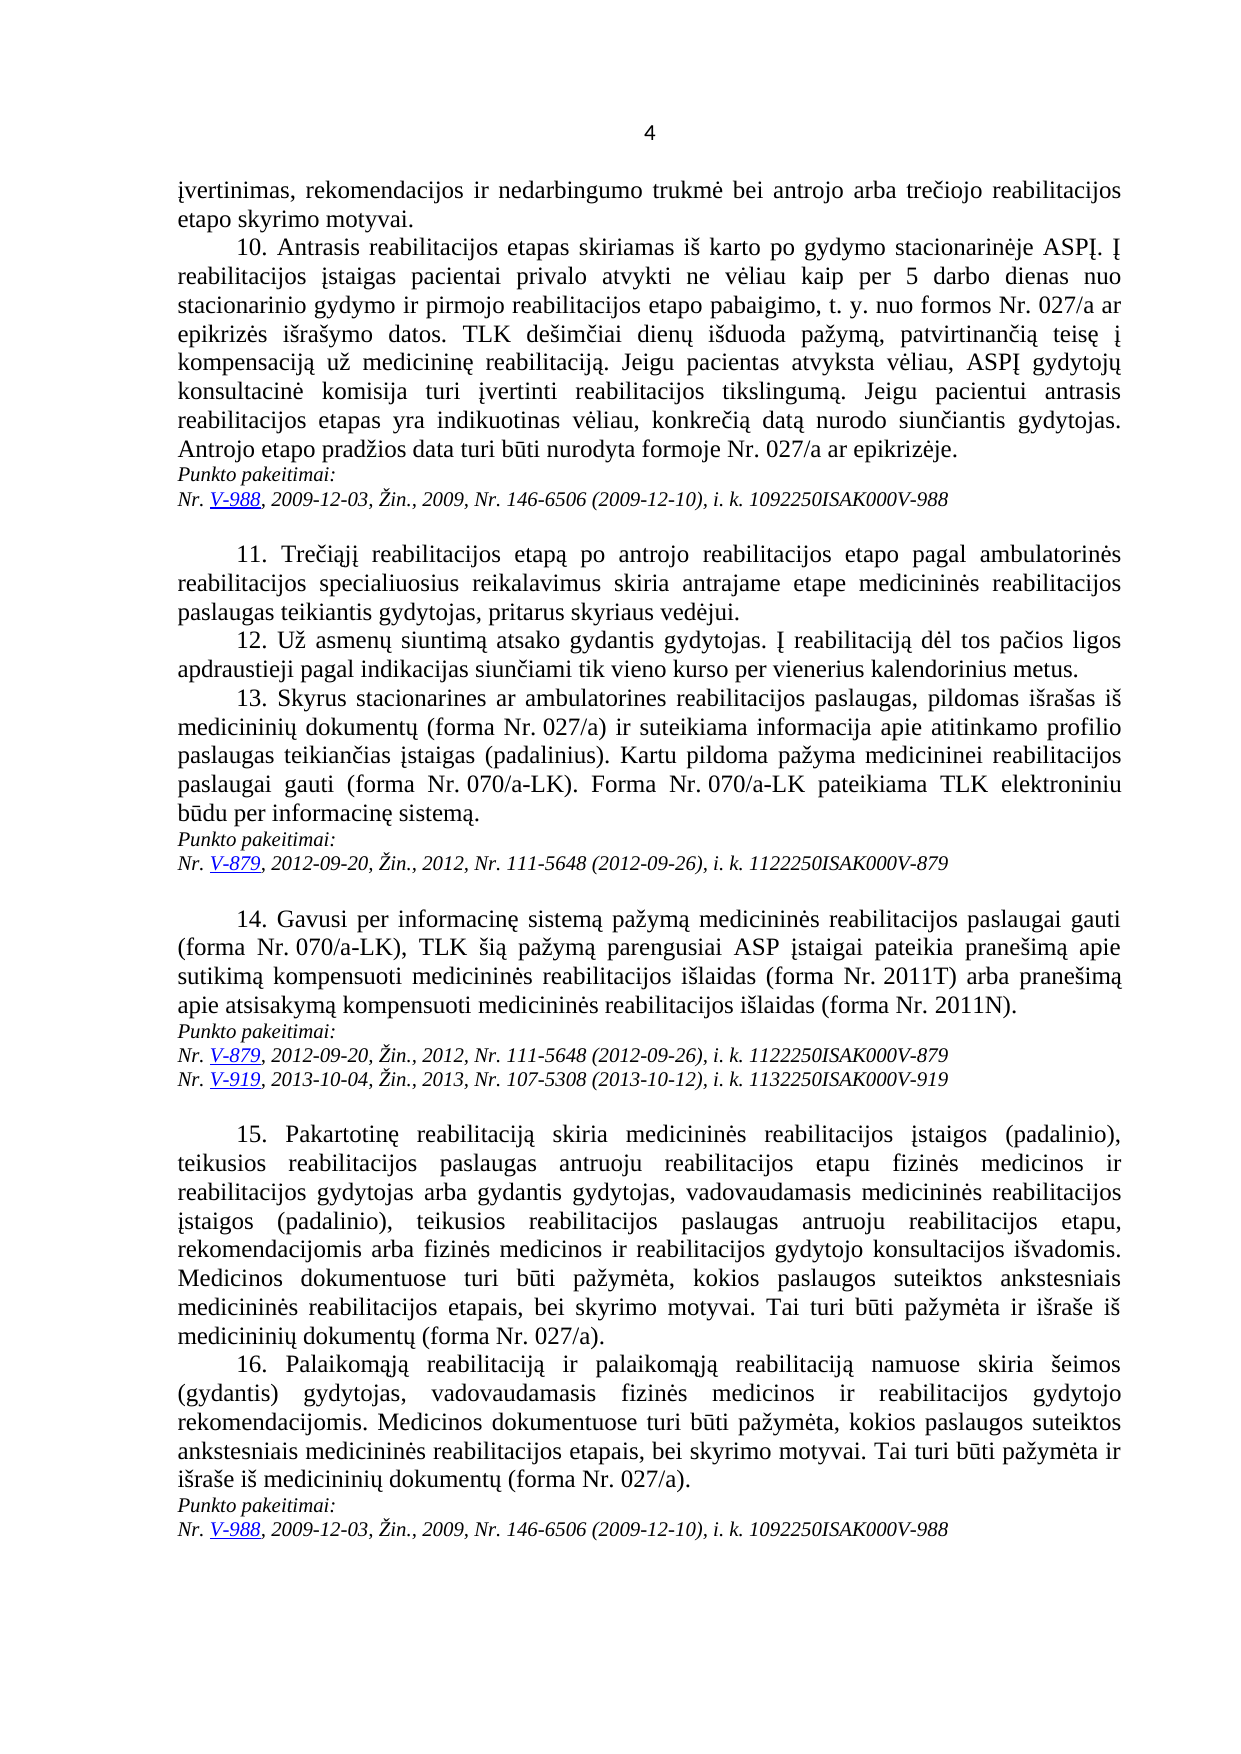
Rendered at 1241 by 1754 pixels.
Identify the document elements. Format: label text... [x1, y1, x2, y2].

text 13. Skyrus stacionarines ar ambulatorines reabilitacijos paslaugas, pildomas išrašas iš medicininių dokumentų (forma Nr. 027/a) ir suteikiama informacija apie atitinkamo profilio paslaugas teikiančias įstaigas (padalinius). Kartu pildoma pažyma medicininei reabilitacijos paslaugai gauti (forma Nr. 070/a-LK). Forma Nr. 070/a-LK pateikiama TLK elektroniniu būdu per informacinę sistemą. [177, 683, 1122, 827]
text Nr. V-879, 2012-09-20, Žin., 2012, Nr. 111-5648 (2012-09-26), i. k. 1122250ISAK000V-879 [177, 851, 1122, 875]
text įvertinimas, rekomendacijos ir nedarbingumo trukmė bei antrojo arba trečiojo reabilitacijos etapo skyrimo motyvai. [177, 175, 1122, 232]
text Punkto pakeitimai: [177, 462, 1122, 486]
text 16. Palaikomąją reabilitaciją ir palaikomąją reabilitaciją namuose skiria šeimos (gydantis) gydytojas, vadovaudamasis fizinės medicinos ir reabilitacijos gydytojo rekomendacijomis. Medicinos dokumentuose turi būti pažymėta, kokios paslaugos suteiktos ankstesniais medicininės reabilitacijos etapais, bei skyrimo motyvai. Tai turi būti pažymėta ir išraše iš medicininių dokumentų (forma Nr. 027/a). [177, 1349, 1122, 1493]
text 11. Trečiąjį reabilitacijos etapą po antrojo reabilitacijos etapo pagal ambulatorinės reabilitacijos specialiuosius reikalavimus skiria antrajame etape medicininės reabilitacijos paslaugas teikiantis gydytojas, pritarus skyriaus vedėjui. [177, 539, 1122, 626]
text Nr. V-988, 2009-12-03, Žin., 2009, Nr. 146-6506 (2009-12-10), i. k. 1092250ISAK000V-988 [177, 486, 1122, 511]
text 10. Antrasis reabilitacijos etapas skiriamas iš karto po gydymo stacionarinėje ASPĮ. Į reabilitacijos įstaigas pacientai privalo atvykti ne vėliau kaip per 5 darbo dienas nuo stacionarinio gydymo ir pirmojo reabilitacijos etapo pabaigimo, t. y. nuo formos Nr. 027/a ar epikrizės išrašymo datos. TLK dešimčiai dienų išduoda pažymą, patvirtinančią teisę į kompensaciją už medicininę reabilitaciją. Jeigu pacientas atvyksta vėliau, ASPĮ gydytojų konsultacinė komisija turi įvertinti reabilitacijos tikslingumą. Jeigu pacientui antrasis reabilitacijos etapas yra indikuotinas vėliau, konkrečią datą nurodo siunčiantis gydytojas. Antrojo etapo pradžios data turi būti nurodyta formoje Nr. 027/a ar epikrizėje. [177, 232, 1122, 462]
text Nr. V-988, 2009-12-03, Žin., 2009, Nr. 146-6506 (2009-12-10), i. k. 1092250ISAK000V-988 [177, 1517, 1122, 1541]
text Punkto pakeitimai: [177, 1019, 1122, 1043]
text Punkto pakeitimai: [177, 827, 1122, 851]
text Nr. V-919, 2013-10-04, Žin., 2013, Nr. 107-5308 (2013-10-12), i. k. 1132250ISAK000V-919 [177, 1067, 1122, 1091]
text 14. Gavusi per informacinę sistemą pažymą medicininės reabilitacijos paslaugai gauti (forma Nr. 070/a-LK), TLK šią pažymą parengusiai ASP įstaigai pateikia pranešimą apie sutikimą kompensuoti medicininės reabilitacijos išlaidas (forma Nr. 2011T) arba pranešimą apie atsisakymą kompensuoti medicininės reabilitacijos išlaidas (forma Nr. 2011N). [177, 904, 1122, 1019]
text 15. Pakartotinę reabilitaciją skiria medicininės reabilitacijos įstaigos (padalinio), teikusios reabilitacijos paslaugas antruoju reabilitacijos etapu fizinės medicinos ir reabilitacijos gydytojas arba gydantis gydytojas, vadovaudamasis medicininės reabilitacijos įstaigos (padalinio), teikusios reabilitacijos paslaugas antruoju reabilitacijos etapu, rekomendacijomis arba fizinės medicinos ir reabilitacijos gydytojo konsultacijos išvadomis. Medicinos dokumentuose turi būti pažymėta, kokios paslaugos suteiktos ankstesniais medicininės reabilitacijos etapais, bei skyrimo motyvai. Tai turi būti pažymėta ir išraše iš medicininių dokumentų (forma Nr. 027/a). [177, 1119, 1122, 1349]
text Nr. V-879, 2012-09-20, Žin., 2012, Nr. 111-5648 (2012-09-26), i. k. 1122250ISAK000V-879 [177, 1043, 1122, 1067]
text Punkto pakeitimai: [177, 1493, 1122, 1517]
text 12. Už asmenų siuntimą atsako gydantis gydytojas. Į reabilitaciją dėl tos pačios ligos apdraustieji pagal indikacijas siunčiami tik vieno kurso per vienerius kalendorinius metus. [177, 626, 1122, 683]
